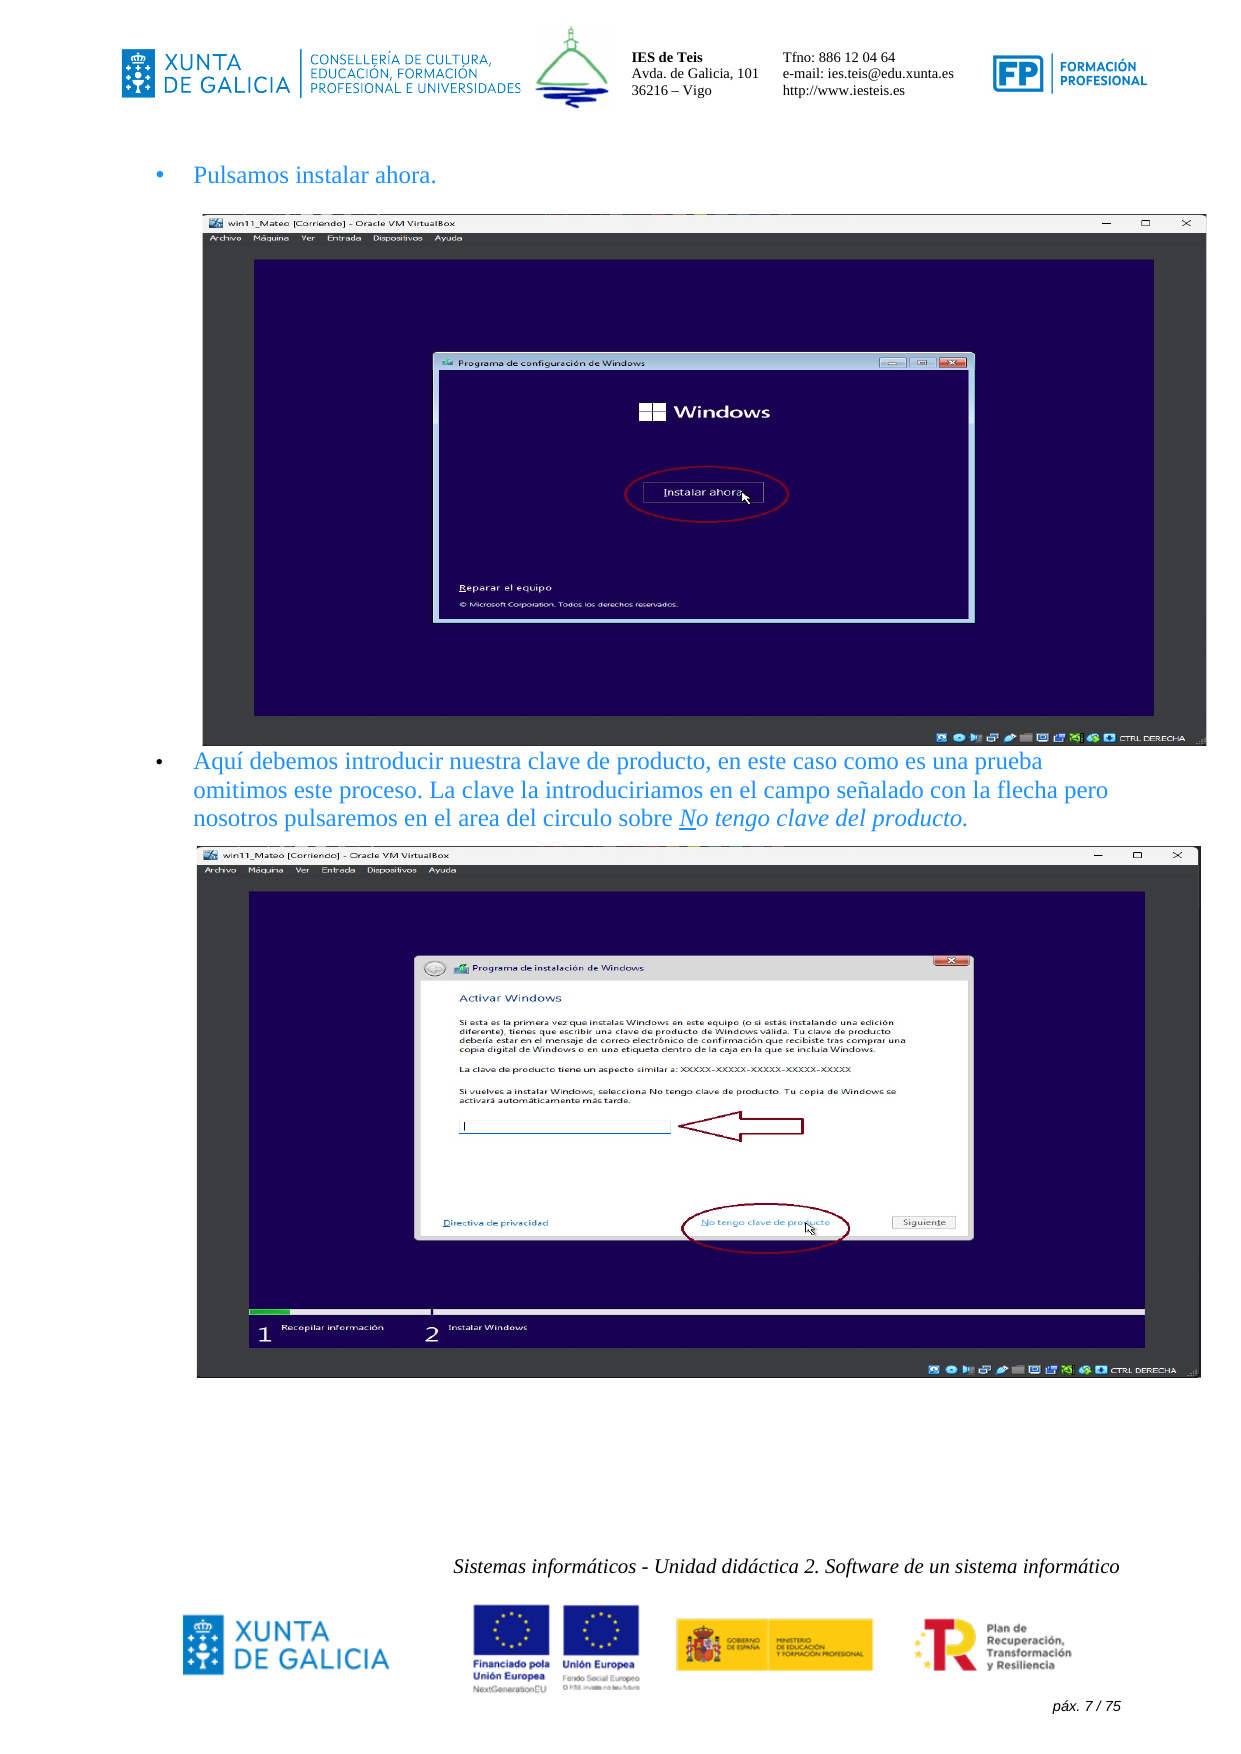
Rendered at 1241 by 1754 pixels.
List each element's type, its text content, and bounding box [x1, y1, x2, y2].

picture [534, 25, 611, 110]
picture [121, 49, 521, 98]
list Pulsamos instalar ahora. [156, 160, 1122, 189]
picture [196, 846, 1201, 1378]
list Aquí debemos introducir nuestra clave de producto, en este caso como es una prueba omitimos este proceso. La clave la introduciriamos en el campo señalado con la flecha pero nosotros pulsaremos en el area del circulo sobre No tengo clave del producto. [156, 746, 1122, 832]
picture [202, 214, 1207, 746]
picture [989, 50, 1153, 97]
picture [182, 1593, 1085, 1700]
